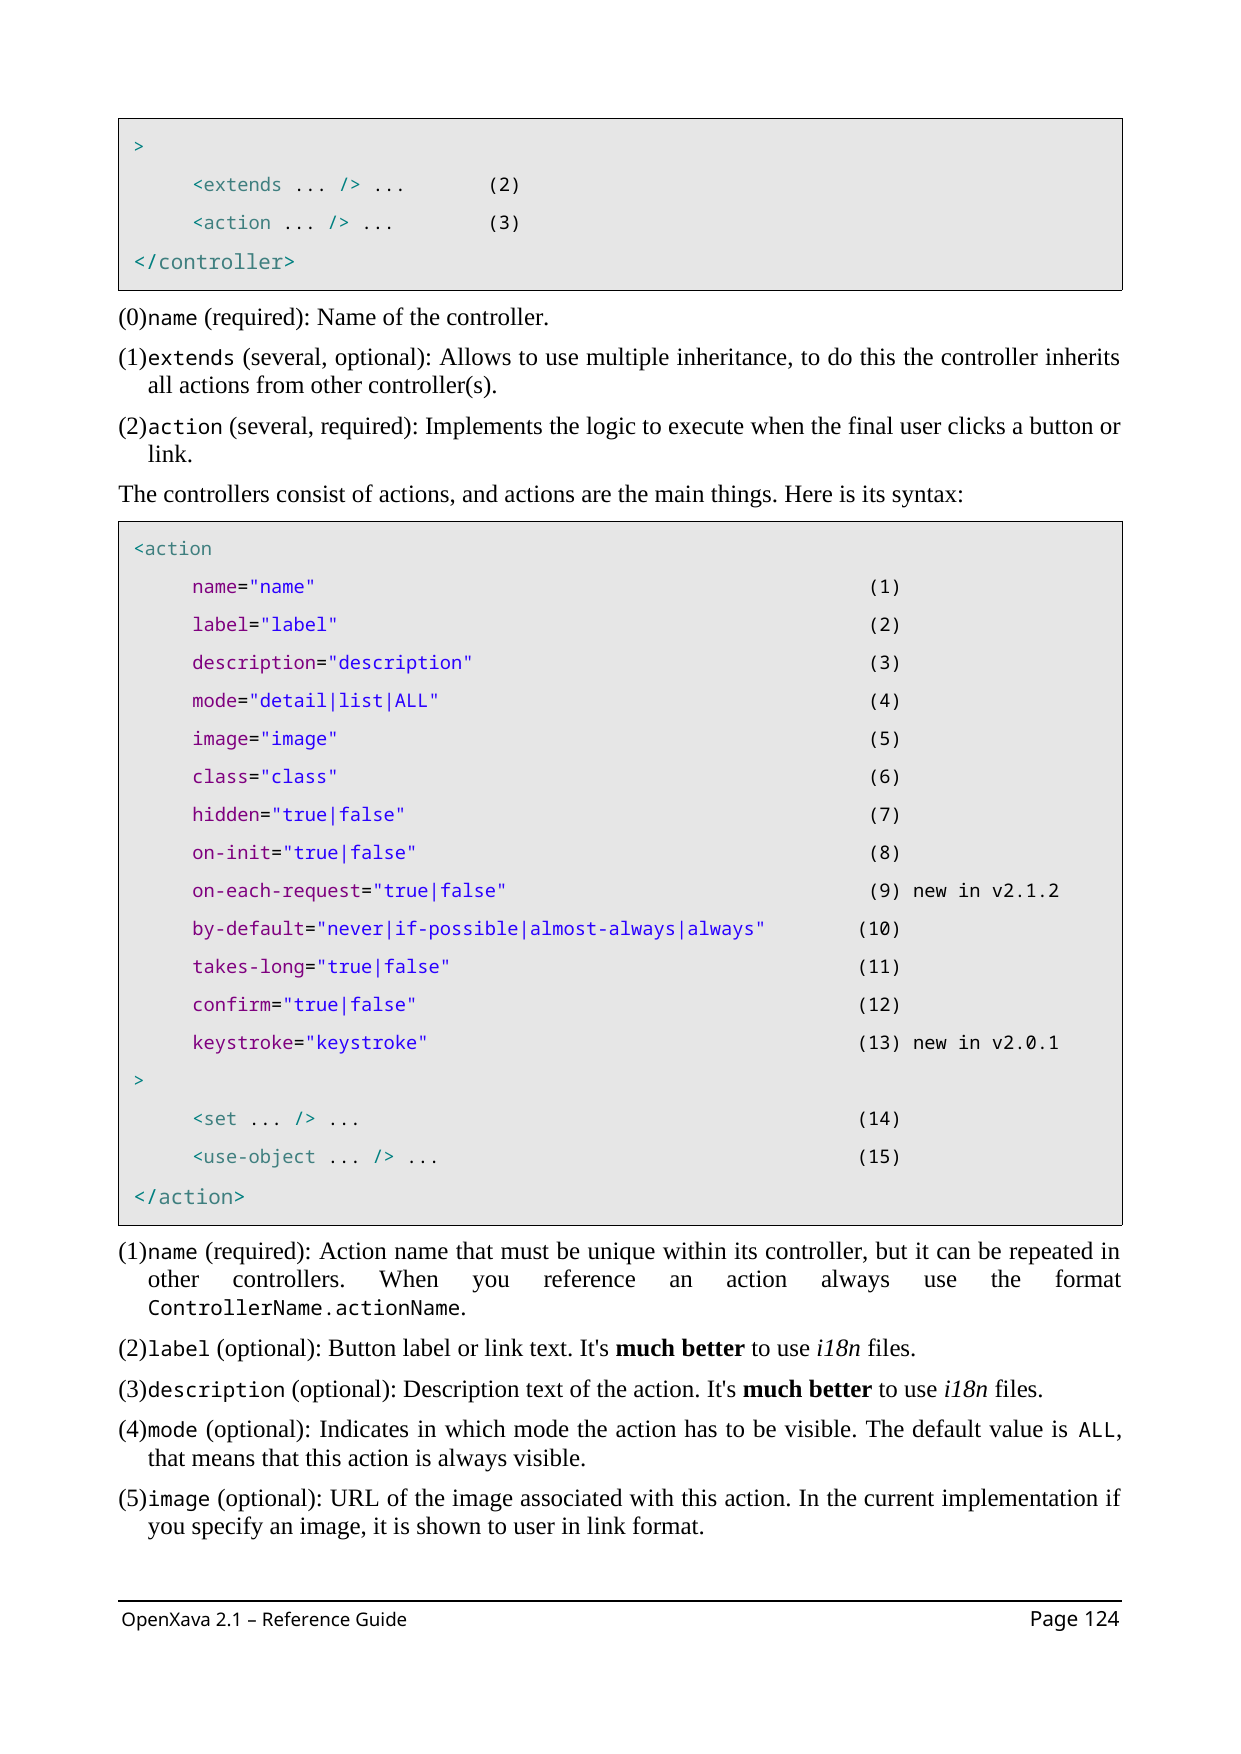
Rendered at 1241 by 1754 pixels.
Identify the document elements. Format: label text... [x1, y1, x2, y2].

text </controller> [119, 232, 1122, 290]
text The controllers consist of actions, and actions are the main things. Here is its syntax: [118, 480, 1122, 508]
list extends (several, optional): Allows to use multiple inheritance, to do this the controller inherits all actions from other controller(s). [118, 343, 1122, 399]
text image="image" (5) [119, 711, 1122, 749]
text > [119, 1053, 1122, 1091]
text mode="detail|list|ALL" (4) [119, 673, 1122, 711]
text <action ... /> ... (3) [119, 194, 1122, 232]
text <use-object ... /> ... (15) [119, 1129, 1122, 1167]
list name (required): Action name that must be unique within its controller, but it can be repeated in other controllers. When you reference an action always use the format ControllerName.actionName. [118, 1237, 1122, 1322]
text <action [119, 522, 1122, 558]
list description (optional): Description text of the action. It's much better to use i18n files. [118, 1375, 1122, 1403]
text description="description" (3) [119, 634, 1122, 673]
list image (optional): URL of the image associated with this action. In the current implementation if you specify an image, it is shown to user in link format. [118, 1484, 1122, 1540]
text class="class" (6) [119, 749, 1122, 787]
list name (required): Name of the controller. [118, 303, 1122, 331]
text keystroke="keystroke" (13) new in v2.0.1 [119, 1015, 1122, 1053]
text takes-long="true|false" (11) [119, 939, 1122, 977]
list action (several, required): Implements the logic to execute when the final user clicks a button or link. [118, 412, 1122, 468]
text > [119, 119, 1122, 156]
text on-each-request="true|false" (9) new in v2.1.2 [119, 863, 1122, 901]
text name="name" (1) [119, 558, 1122, 597]
text <set ... /> ... (14) [119, 1091, 1122, 1129]
text by-default="never|if-possible|almost-always|always" (10) [119, 901, 1122, 939]
text confirm="true|false" (12) [119, 977, 1122, 1015]
text on-init="true|false" (8) [119, 825, 1122, 863]
list mode (optional): Indicates in which mode the action has to be visible. The default value is ALL, that means that this action is always visible. [118, 1416, 1122, 1471]
text <extends ... /> ... (2) [119, 156, 1122, 194]
text hidden="true|false" (7) [119, 787, 1122, 825]
text label="label" (2) [119, 597, 1122, 634]
list label (optional): Button label or link text. It's much better to use i18n files. [118, 1334, 1122, 1362]
text </action> [119, 1167, 1122, 1225]
